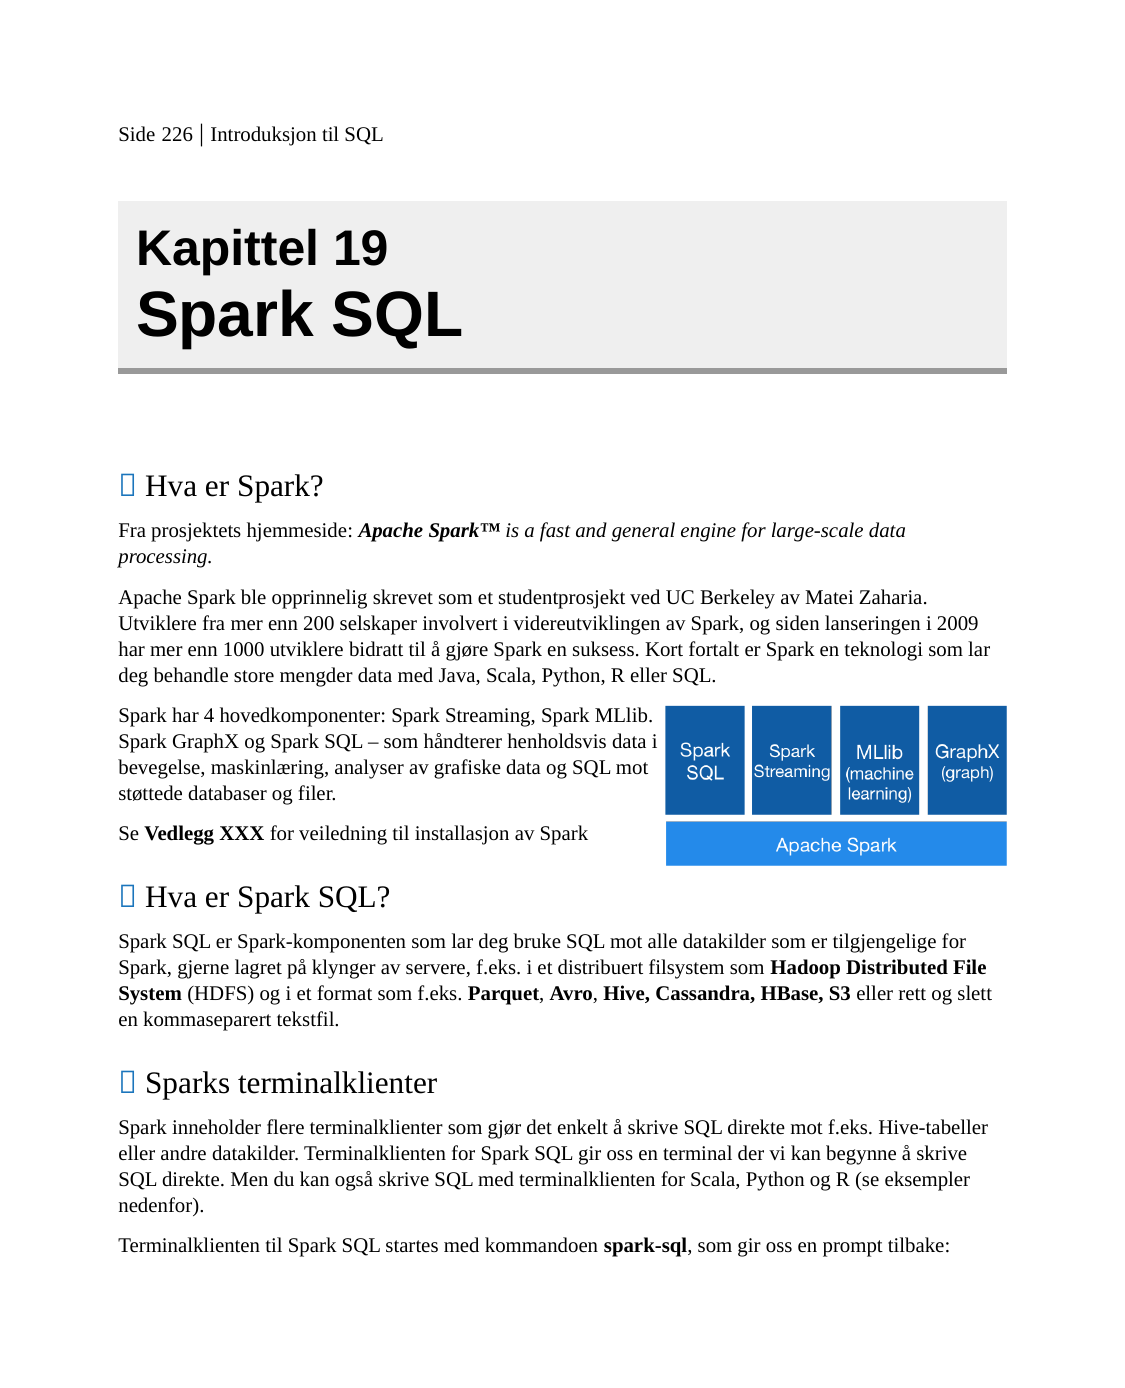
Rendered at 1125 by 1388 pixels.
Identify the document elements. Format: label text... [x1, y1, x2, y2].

text Fra prosjektets hjemmeside: Apache Spark™ is a fast and general engine for large-scale data processing. [118, 518, 1007, 568]
subtitle  Sparks terminalklienter [118, 1060, 1007, 1103]
text Terminalklienten til Spark SQL startes med kommandoen spark-sql, som gir oss en prompt tilbake: [118, 1233, 1007, 1257]
picture [665, 705, 1007, 866]
text Spark SQL er Spark-komponenten som lar deg bruke SQL mot alle datakilder som er tilgjengelige for Spark, gjerne lagret på klynger av servere, f.eks. i et distribuert filsystem som Hadoop Distributed File System (HDFS) og i et format som f.eks. Parquet, Avro, Hive, Cassandra, HBase, S3 eller rett og slett en kommaseparert tekstfil. [118, 929, 1007, 1031]
text Spark inneholder flere terminalklienter som gjør det enkelt å skrive SQL direkte mot f.eks. Hive-tabeller eller andre datakilder. Terminalklienten for Spark SQL gir oss en terminal der vi kan begynne å skrive SQL direkte. Men du kan også skrive SQL med terminalklienten for Scala, Python og R (se eksempler nedenfor). [118, 1115, 1007, 1217]
subtitle  Hva er Spark SQL? [118, 874, 1007, 917]
text Spark har 4 hovedkomponenter: Spark Streaming, Spark MLlib. Spark GraphX og Spark SQL – som håndterer henholdsvis data i bevegelse, maskinlæring, analyser av grafiske data og SQL mot støttede databaser og filer. [118, 703, 1007, 805]
subtitle Kapittel 19 Spark SQL [118, 201, 1007, 368]
subtitle  Hva er Spark? [118, 463, 1007, 506]
text Se Vedlegg XXX for veiledning til installasjon av Spark [118, 821, 665, 845]
text Apache Spark ble opprinnelig skrevet som et studentprosjekt ved UC Berkeley av Matei Zaharia. Utviklere fra mer enn 200 selskaper involvert i videreutviklingen av Spark, og siden lanseringen i 2009 har mer enn 1000 utviklere bidratt til å gjøre Spark en suksess. Kort fortalt er Spark en teknologi som lar deg behandle store mengder data med Java, Scala, Python, R eller SQL. [118, 585, 1007, 687]
